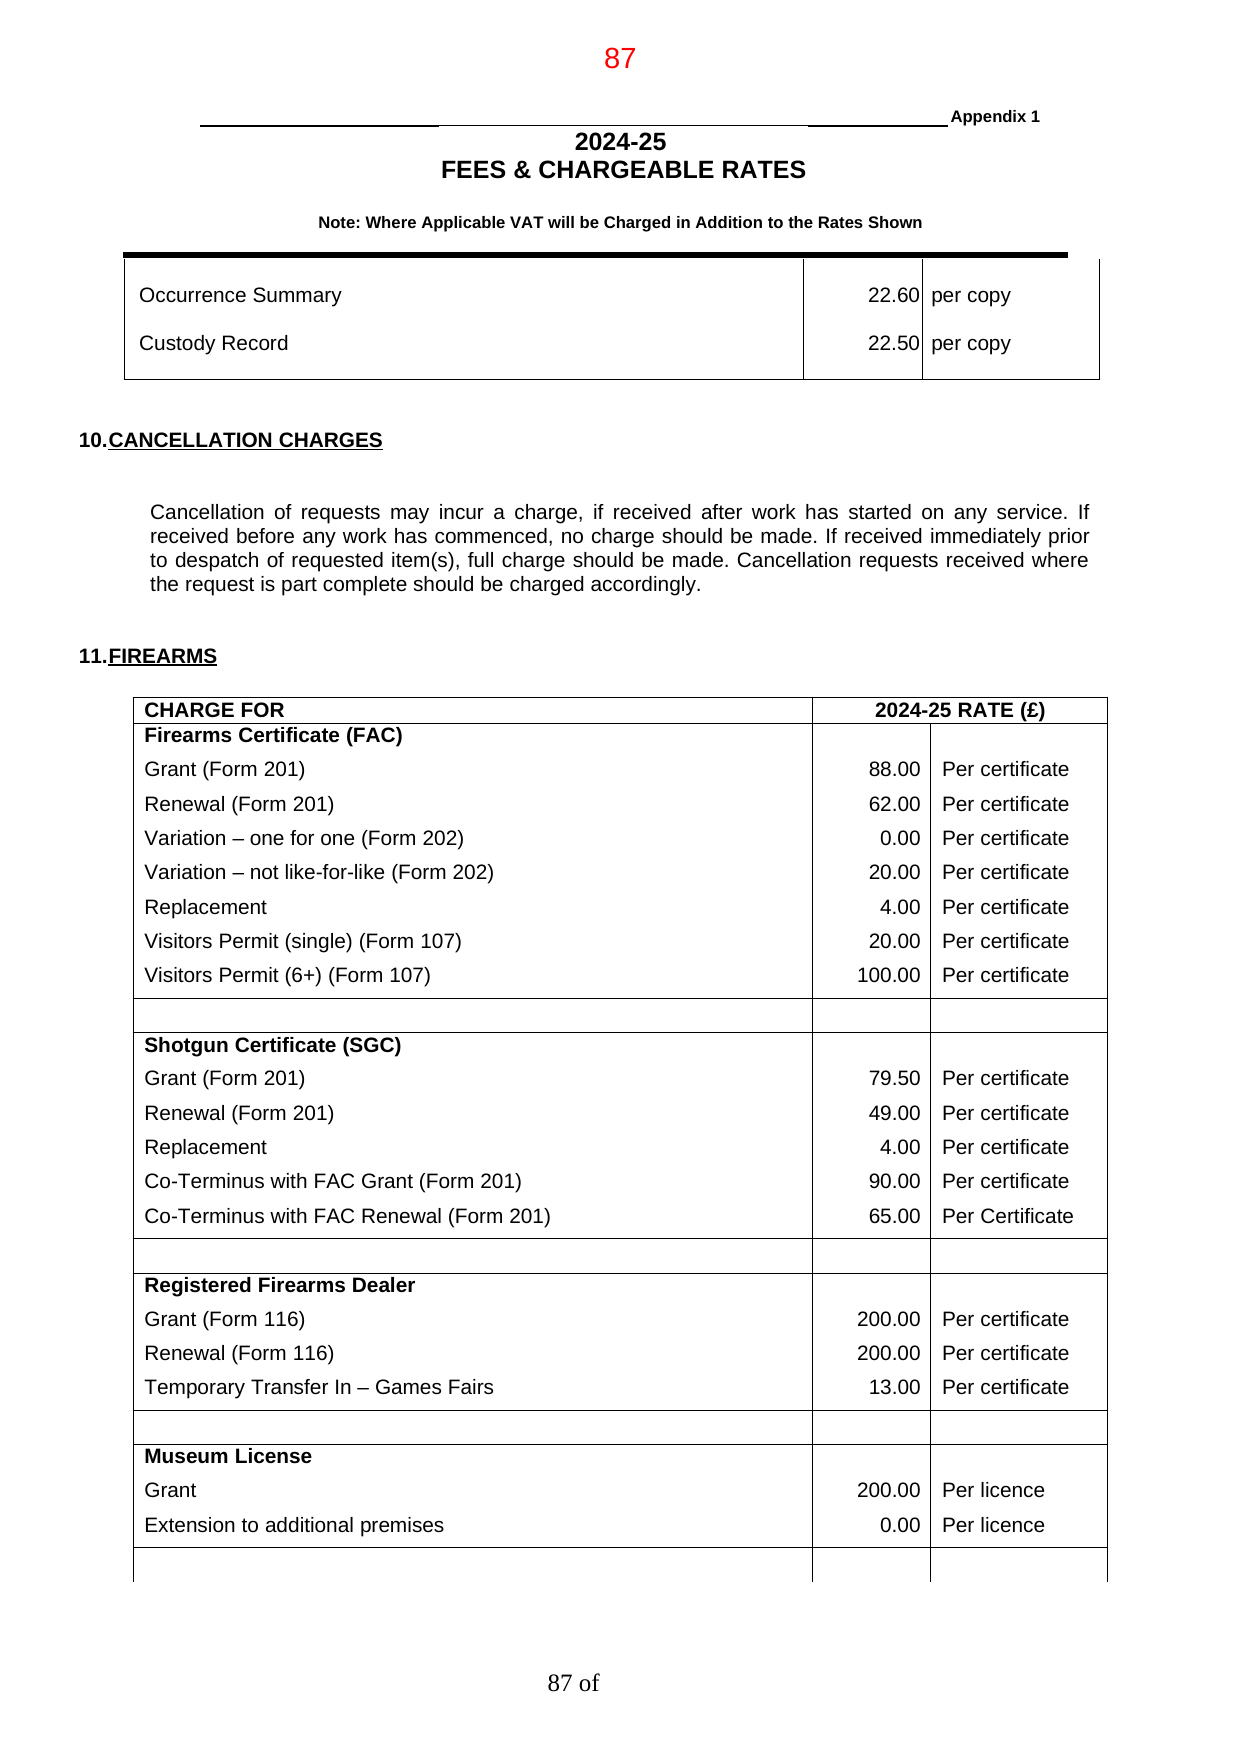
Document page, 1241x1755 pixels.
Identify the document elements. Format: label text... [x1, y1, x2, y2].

table_cell Per certificate [931, 959, 1107, 998]
table_cell Per certificate [931, 752, 1107, 787]
table_cell 22.50 [804, 319, 922, 378]
table_cell 100.00 [813, 959, 930, 998]
table_cell [931, 1411, 1107, 1444]
table_cell 13.00 [813, 1370, 930, 1410]
table_cell [931, 724, 1107, 752]
table_cell 62.00 [813, 787, 930, 821]
table_cell Per certificate [931, 1061, 1107, 1096]
table_cell [931, 1033, 1107, 1061]
table_cell 0.00 [813, 821, 930, 855]
table_cell 20.00 [813, 924, 930, 958]
table_cell Variation – one for one (Form 202) [134, 821, 812, 855]
table_cell Variation – not like-for-like (Form 202) [134, 855, 812, 890]
table_cell Per certificate [931, 1096, 1107, 1130]
table_cell Renewal (Form 201) [134, 787, 812, 821]
table_header Occurrence Summary [125, 259, 803, 319]
table_cell Firearms Certificate (FAC) [134, 724, 812, 752]
table_cell [813, 1239, 930, 1273]
table_cell [134, 1239, 812, 1273]
table_cell Shotgun Certificate (SGC) [134, 1033, 812, 1061]
table_cell 0.00 [813, 1508, 930, 1547]
table_cell Per Certificate [931, 1199, 1107, 1238]
table_cell Per certificate [931, 787, 1107, 821]
table_cell Replacement [134, 1130, 812, 1164]
table_cell [813, 1445, 930, 1473]
table_cell Grant (Form 116) [134, 1302, 812, 1336]
table_cell Renewal (Form 201) [134, 1096, 812, 1130]
table_cell 79.50 [813, 1061, 930, 1096]
table_cell 4.00 [813, 890, 930, 924]
table_cell Grant (Form 201) [134, 752, 812, 787]
table_cell [931, 1445, 1107, 1473]
table_cell [134, 1548, 812, 1582]
table_cell Per certificate [931, 924, 1107, 958]
text Cancellation of requests may incur a charge, if received after work has started on any service. If received before any work has commenced, no charge should be made. If received immediately prior to despatch of requested item(s), full charge should be made. Cancellation requests received where the request is part complete should be charged accordingly. [150, 500, 1090, 596]
table_cell Per certificate [931, 890, 1107, 924]
table_cell [931, 1548, 1107, 1582]
table_cell 4.00 [813, 1130, 930, 1164]
table_cell Per certificate [931, 1336, 1107, 1370]
table_cell Co-Terminus with FAC Renewal (Form 201) [134, 1199, 812, 1238]
table_cell Co-Terminus with FAC Grant (Form 201) [134, 1165, 812, 1199]
table_cell [813, 1274, 930, 1302]
table_cell Registered Firearms Dealer [134, 1274, 812, 1302]
table_cell 20.00 [813, 855, 930, 890]
list FIREARMS [79, 643, 1241, 667]
table_cell [931, 1274, 1107, 1302]
table_cell per copy [923, 319, 1099, 378]
table_cell [813, 1033, 930, 1061]
table_cell Per certificate [931, 821, 1107, 855]
table_cell Grant [134, 1473, 812, 1508]
table_cell [931, 999, 1107, 1032]
table_header 22.60 [804, 259, 922, 319]
table_cell 49.00 [813, 1096, 930, 1130]
table_cell Visitors Permit (6+) (Form 107) [134, 959, 812, 998]
table_cell Per certificate [931, 1370, 1107, 1410]
table_cell [813, 1548, 930, 1582]
table_header 2024-25 RATE (£) [813, 698, 1107, 723]
table_cell 200.00 [813, 1473, 930, 1508]
table_cell Replacement [134, 890, 812, 924]
table_cell Per certificate [931, 1130, 1107, 1164]
table_cell [813, 999, 930, 1032]
table_cell Visitors Permit (single) (Form 107) [134, 924, 812, 958]
table_cell [813, 1411, 930, 1444]
table_header per copy [923, 259, 1099, 319]
table_cell [134, 999, 812, 1032]
table_cell [931, 1239, 1107, 1273]
list CANCELLATION CHARGES [79, 428, 1241, 452]
table_cell [813, 724, 930, 752]
table_cell 65.00 [813, 1199, 930, 1238]
table_header CHARGE FOR [134, 698, 812, 723]
table_cell Custody Record [125, 319, 803, 378]
table_cell Per licence [931, 1508, 1107, 1547]
table_cell [134, 1411, 812, 1444]
table_cell Per certificate [931, 855, 1107, 890]
table_cell Temporary Transfer In – Games Fairs [134, 1370, 812, 1410]
table_cell 88.00 [813, 752, 930, 787]
table_cell Museum License [134, 1445, 812, 1473]
table_cell 200.00 [813, 1336, 930, 1370]
table_cell 200.00 [813, 1302, 930, 1336]
table_cell Per licence [931, 1473, 1107, 1508]
table_cell Per certificate [931, 1302, 1107, 1336]
table_cell 90.00 [813, 1165, 930, 1199]
table_cell Per certificate [931, 1165, 1107, 1199]
table_cell Renewal (Form 116) [134, 1336, 812, 1370]
table_cell Extension to additional premises [134, 1508, 812, 1547]
table_cell Grant (Form 201) [134, 1061, 812, 1096]
